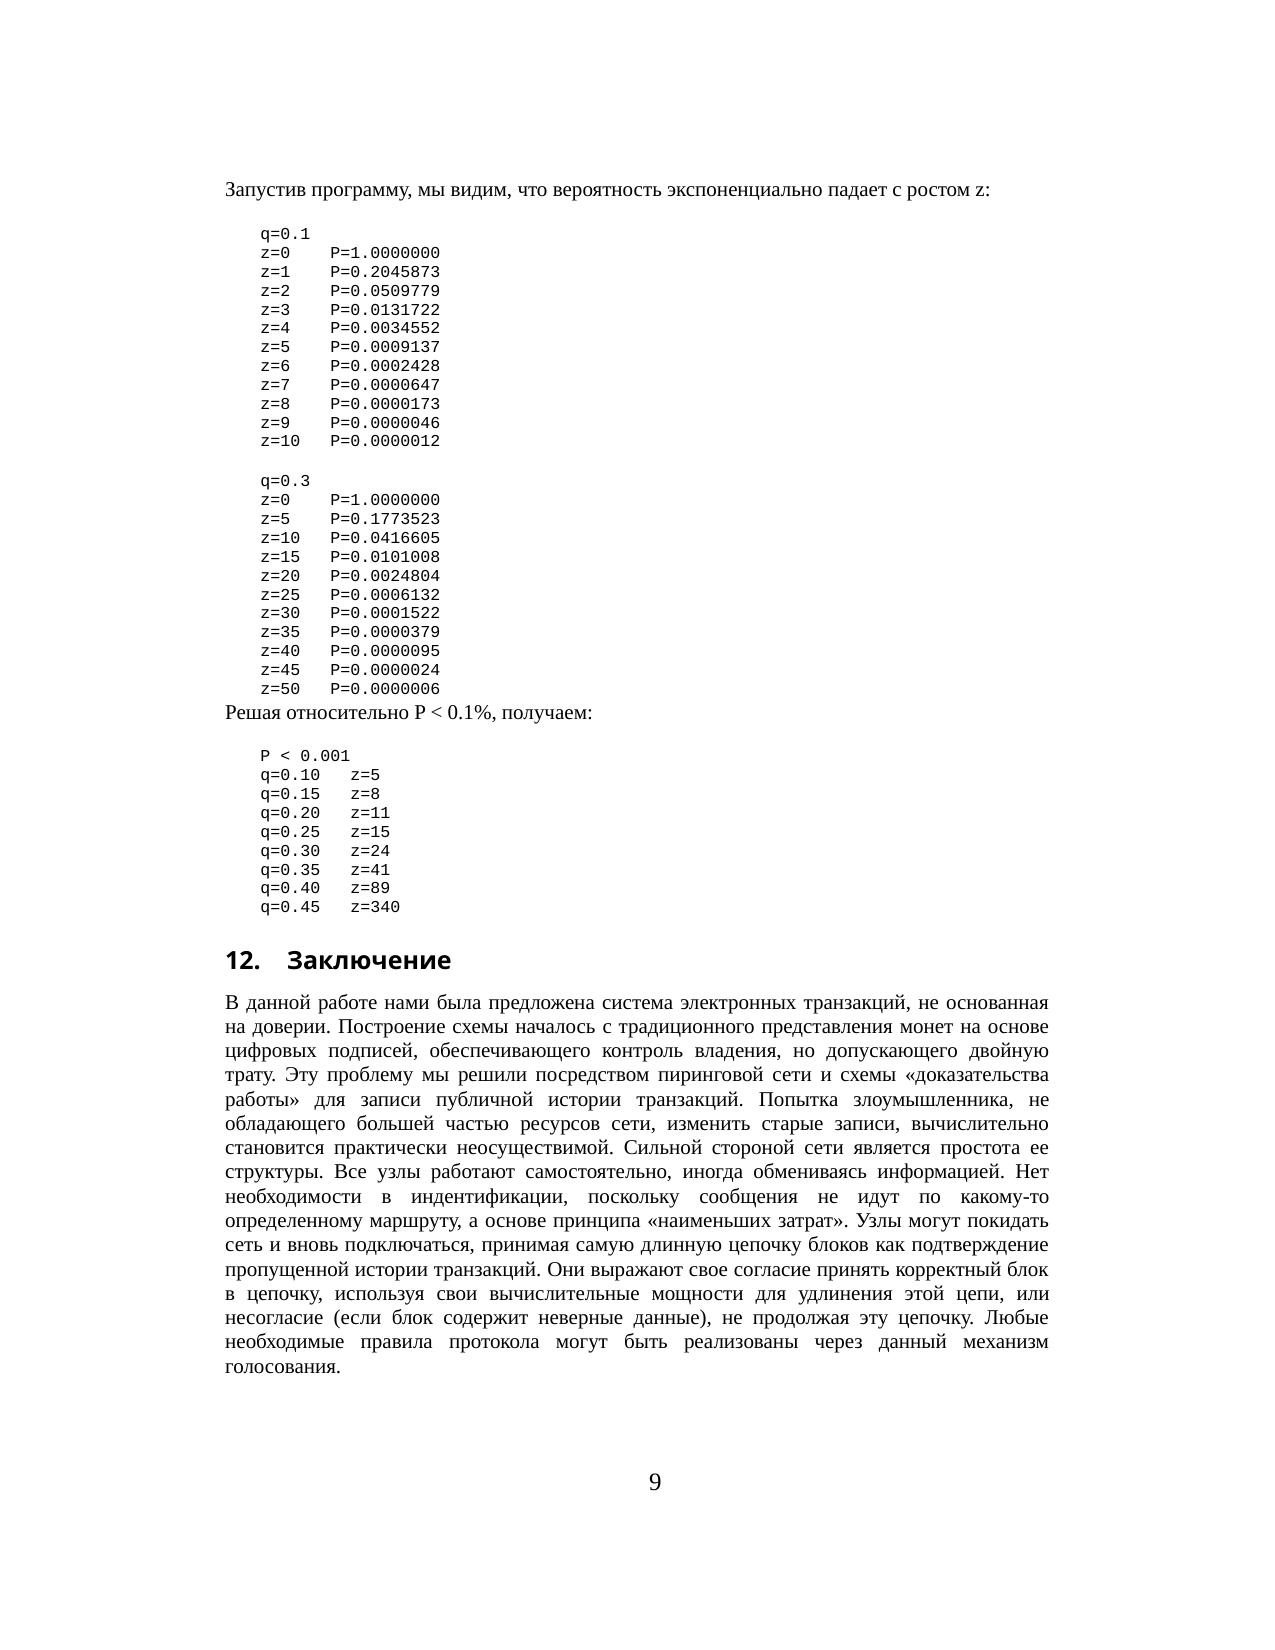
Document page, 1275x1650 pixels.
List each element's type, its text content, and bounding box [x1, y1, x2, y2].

text В данной работе нами была предложена система электронных транзакций, не основанная на доверии. Построение схемы началось с традиционного представления монет на основе цифровых подписей, обеспечивающего контроль владения, но допускающего двойную трату. Эту проблему мы решили посредством пиринговой сети и схемы «доказательства работы» для записи публичной истории транзакций. Попытка злоумышленника, не обладающего большей частью ресурсов сети, изменить старые записи, вычислительно становится практически неосуществимой. Сильной стороной сети является простота ее структуры. Все узлы работают самостоятельно, иногда обмениваясь информацией. Нет необходимости в индентификации, поскольку сообщения не идут по какому-то определенному маршруту, а основе принципа «наименьших затрат». Узлы могут покидать сеть и вновь подключаться, принимая самую длинную цепочку блоков как подтверждение пропущенной истории транзакций. Они выражают свое согласие принять корректный блок в цепочку, используя свои вычислительные мощности для удлинения этой цепи, или несогласие (если блок содержит неверные данные), не продолжая эту цепочку. Любые необходимые правила протокола могут быть реализованы через данный механизм голосования. [225, 989, 1050, 1378]
subtitle 12. Заключение [225, 943, 1050, 977]
text Запустив программу, мы видим, что вероятность экспоненциально падает с ростом z: [225, 177, 1050, 201]
text Решая относительно P < 0.1%, получаем: [225, 699, 1050, 724]
